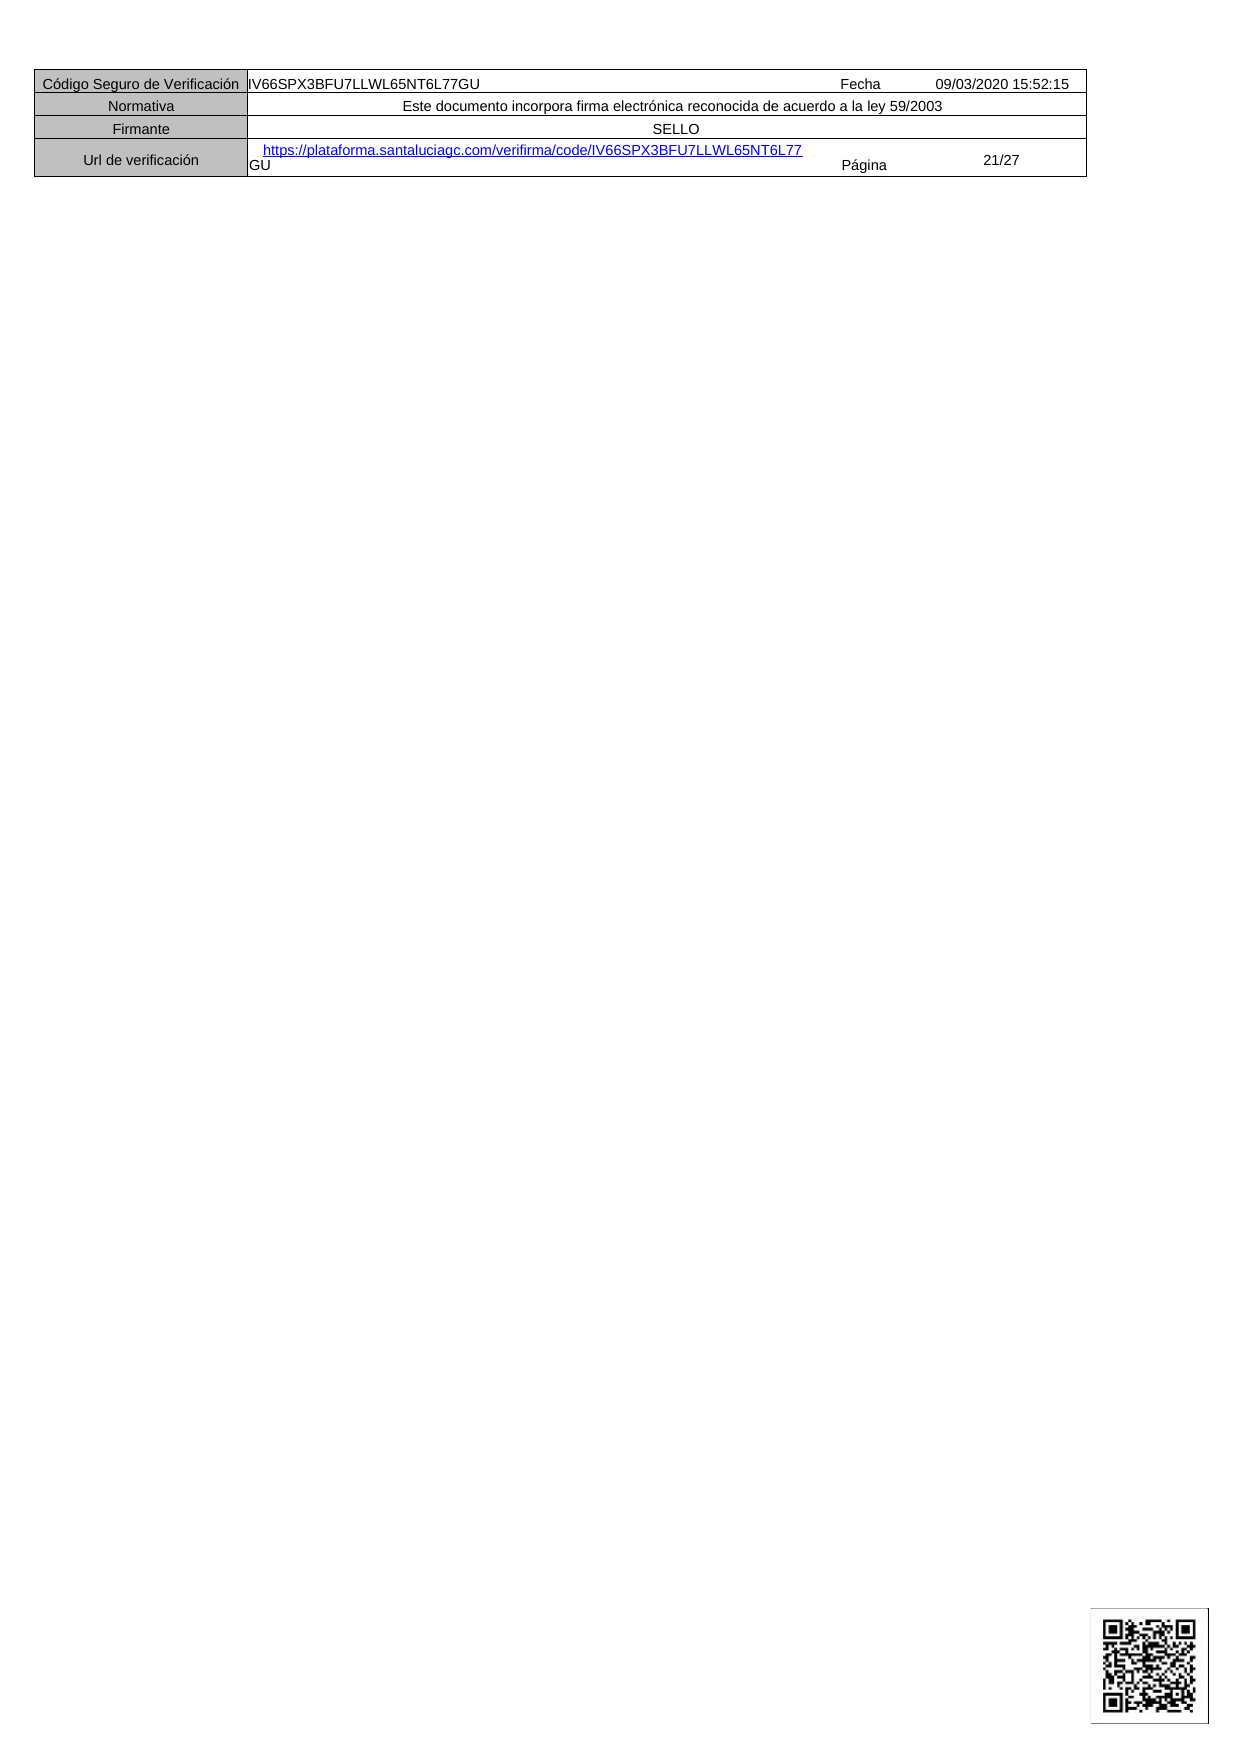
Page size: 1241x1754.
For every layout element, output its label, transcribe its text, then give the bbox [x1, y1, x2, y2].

table_header Código Seguro de Verificación [35, 70, 247, 92]
table_header IV66SPX3BFU7LLWL65NT6L77GU Fecha 09/03/2020 15:52:15 [248, 70, 1086, 92]
table_cell Firmante [35, 116, 247, 138]
table_cell SELLO [248, 116, 960, 138]
table_cell Url de verificación [35, 139, 247, 176]
table_cell Normativa [35, 93, 247, 115]
table_cell [960, 93, 1086, 115]
picture [1090, 1608, 1209, 1724]
table_cell Este documento incorpora firma electrónica reconocida de acuerdo a la ley 59/2003 [248, 93, 960, 115]
table_cell https://plataforma.santaluciagc.com/verifirma/code/IV66SPX3BFU7LLWL65NT6L77 GU Página [248, 139, 960, 176]
table_cell 21/27 [960, 139, 1086, 176]
table_cell [960, 116, 1086, 138]
